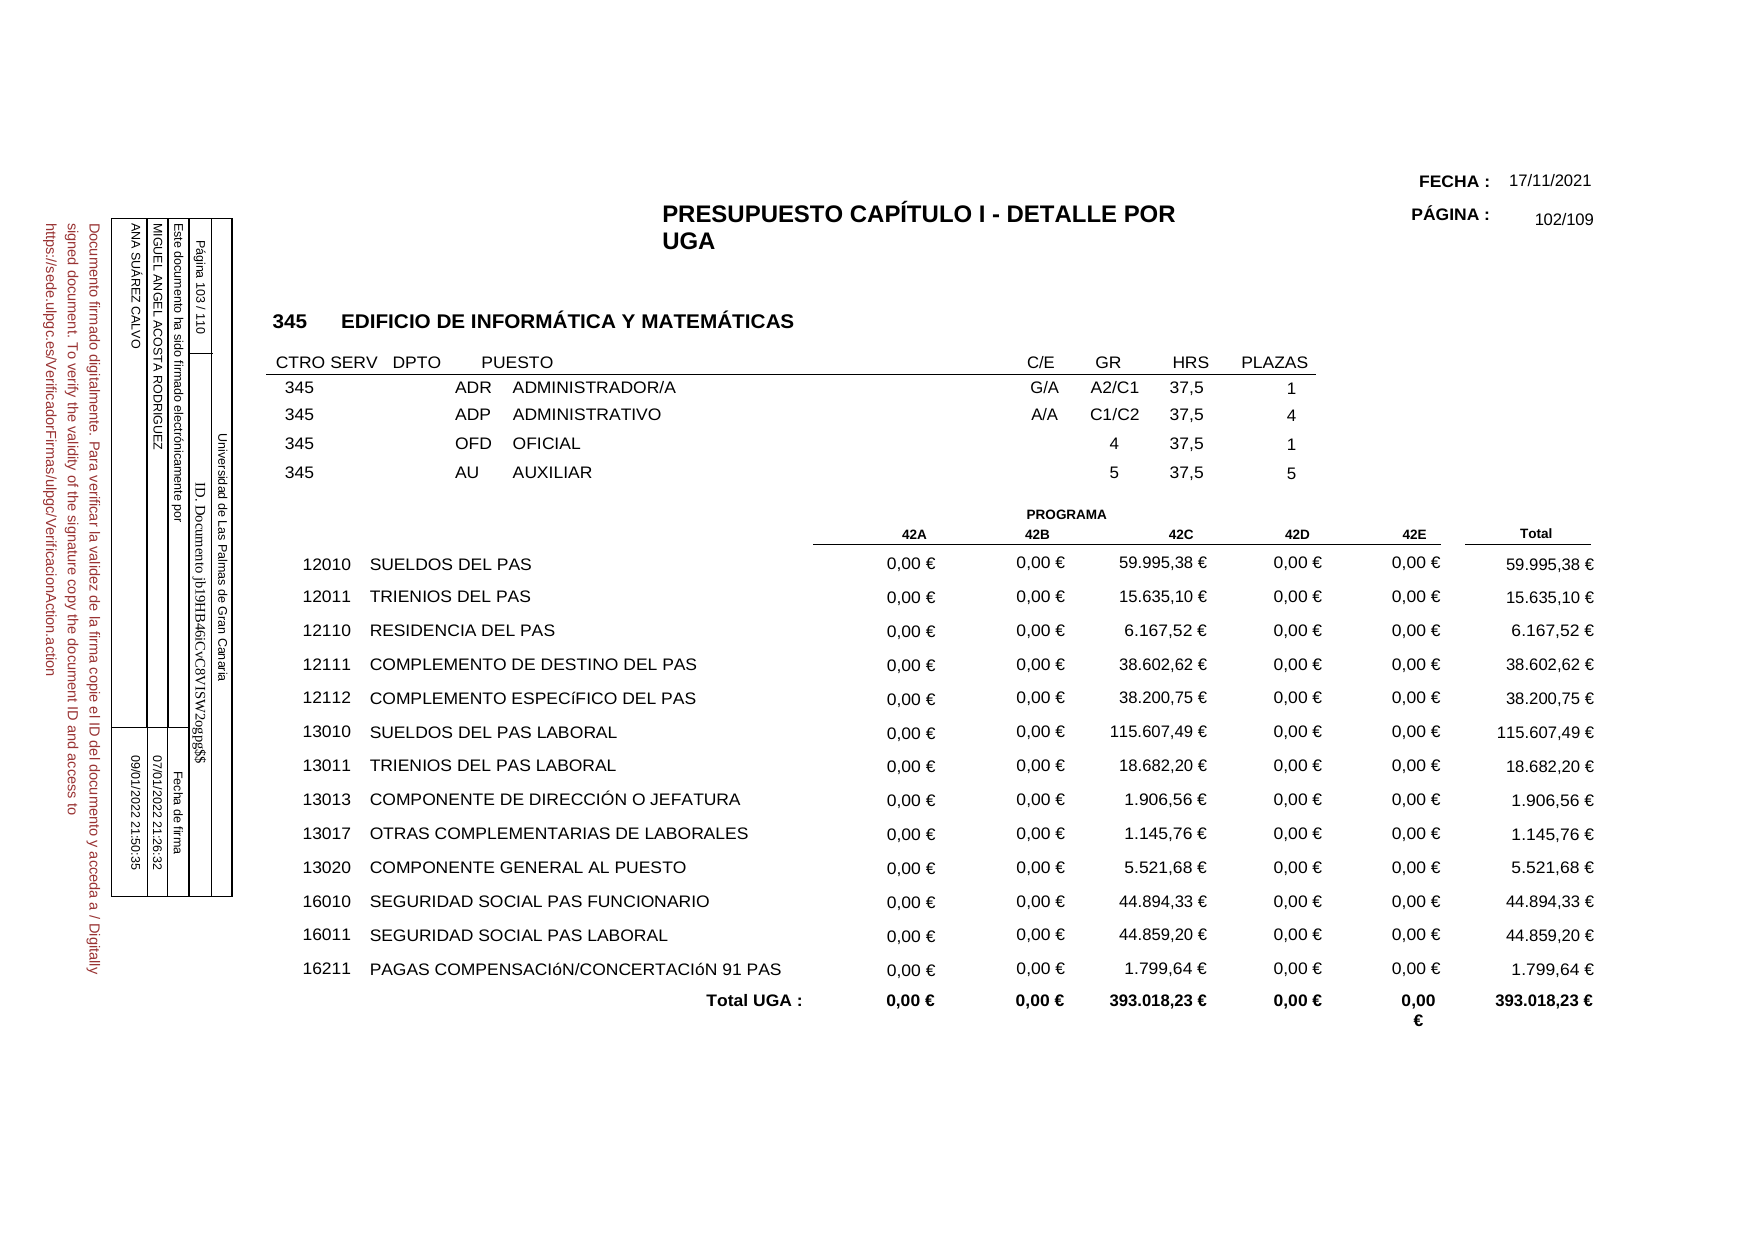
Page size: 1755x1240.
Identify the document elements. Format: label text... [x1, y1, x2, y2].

table_cell SEGURIDAD SOCIAL PAS FUNCIONARIO [360, 885, 813, 919]
table_cell 0,00 € [813, 750, 975, 783]
table_cell 0,00 € [1356, 851, 1441, 885]
table_cell 0,00 € [1356, 648, 1441, 682]
table_header PLAZAS [1225, 350, 1316, 374]
table_header Universidad de Las Palmas de Gran Canaria [212, 219, 231, 896]
table_cell [1441, 524, 1465, 543]
table_cell 0,00 € [1240, 750, 1356, 783]
table_cell 0,00 € [975, 682, 1107, 716]
table_cell 0,00 € [1356, 985, 1441, 1029]
table_cell 0,00 € [813, 817, 975, 851]
table_cell 0,00 € [1240, 919, 1356, 952]
table_cell 345 [266, 401, 386, 429]
table_cell 15.635,10 € [1465, 580, 1591, 614]
table_cell 12112 [297, 682, 359, 716]
table_cell 0,00 € [1240, 783, 1356, 817]
table_header GR [1074, 350, 1154, 374]
table_cell [386, 459, 447, 488]
table_cell 1.799,64 € [1107, 953, 1240, 985]
table_cell 1.145,76 € [1107, 817, 1240, 851]
table_cell 18.682,20 € [1465, 750, 1591, 783]
table_cell [1441, 953, 1465, 985]
table_cell 0,00 € [975, 648, 1107, 682]
table_cell 0,00 € [1240, 682, 1356, 716]
table_cell 345 [266, 430, 386, 458]
table_cell A/A [849, 401, 1074, 429]
table_cell 115.607,49 € [1107, 716, 1240, 749]
table_cell 37,5 [1154, 375, 1225, 401]
table_cell 5 [1225, 459, 1316, 488]
table_cell 16211 [297, 953, 359, 985]
table_cell 0,00 € [1240, 817, 1356, 851]
table_cell 18.682,20 € [1107, 750, 1240, 783]
text 102/109 [1494, 210, 1594, 229]
table_cell 0,00 € [813, 985, 975, 1029]
table_cell 0,00 € [813, 716, 975, 749]
table_cell 0,00 € [1356, 919, 1441, 952]
table_cell TRIENIOS DEL PAS LABORAL [360, 750, 813, 783]
table_header PUESTO [448, 350, 849, 374]
table_cell [1441, 544, 1465, 580]
text 345 EDIFICIO DE INFORMÁTICA Y MATEMÁTICAS [272, 310, 1234, 333]
table_cell 0,00 € [813, 682, 975, 716]
table_header HRS [1154, 350, 1225, 374]
table_cell [1441, 919, 1465, 952]
table_cell [1441, 783, 1465, 817]
table_cell 6.167,52 € [1465, 614, 1591, 648]
table_cell 38.200,75 € [1465, 682, 1591, 716]
text FECHA : PÁGINA : [1408, 171, 1490, 224]
table_cell 59.995,38 € [1465, 545, 1591, 580]
table_cell 393.018,23 € [1465, 985, 1591, 1029]
table_cell AU AUXILIAR [448, 459, 849, 488]
table_cell 345 [266, 375, 386, 401]
table_cell [1441, 716, 1465, 749]
table_header [1107, 502, 1591, 524]
table_cell PAGAS COMPENSACIóN/CONCERTACIóN 91 PAS [360, 953, 813, 985]
text Documento firmado digitalmente. Para verificar la validez de la firma copie el ID del documento y acceda a / Digitally signed document. To verify the validity of the signature copy the document ID and access to https://sede.ulpgc.es/VerificadorFirmas/ulpgc/VerificacionAction.action [43, 223, 103, 976]
table_cell [1441, 817, 1465, 851]
table_cell 4 [1225, 401, 1316, 429]
table_cell 0,00 € [1356, 545, 1441, 580]
table_cell COMPLEMENTO ESPECíFICO DEL PAS [360, 682, 813, 716]
table_cell 0,00 € [975, 851, 1107, 885]
table_cell TRIENIOS DEL PAS [360, 580, 813, 614]
table_cell 0,00 € [1356, 682, 1441, 716]
table_cell [1441, 750, 1465, 783]
text [111, 218, 234, 901]
table_cell 1.799,64 € [1465, 953, 1591, 985]
table_cell 44.859,20 € [1465, 919, 1591, 952]
table_cell A2/C1 [1074, 375, 1154, 401]
table_cell 42C [1107, 524, 1240, 543]
table_cell 12010 [297, 544, 359, 580]
table_cell [386, 375, 447, 401]
table_cell 13013 [297, 783, 359, 817]
table_cell 13010 [297, 716, 359, 749]
table_header Página 103 / 110 [190, 219, 211, 353]
table_header CTRO SERV [266, 350, 386, 374]
table_header [813, 502, 975, 524]
table_cell [1441, 985, 1465, 1029]
table_cell 42E [1356, 524, 1441, 543]
table_cell 0,00 € [813, 580, 975, 614]
table_cell Total UGA : [360, 985, 813, 1029]
table_cell C1/C2 [1074, 401, 1154, 429]
table_cell 0,00 € [1356, 716, 1441, 749]
table_cell 09/01/2022 21:50:35 [112, 728, 147, 896]
table_cell 0,00 € [975, 783, 1107, 817]
table_cell 0,00 € [975, 580, 1107, 614]
table_cell 345 [266, 459, 386, 488]
table_cell 37,5 [1154, 430, 1225, 458]
table_cell 0,00 € [1240, 545, 1356, 580]
table_cell 44.894,33 € [1107, 885, 1240, 919]
table_header [297, 502, 813, 543]
table_cell Total [1465, 524, 1591, 543]
table_cell 0,00 € [813, 851, 975, 885]
table_cell 38.200,75 € [1107, 682, 1240, 716]
table_header DPTO [386, 350, 447, 374]
table_cell OTRAS COMPLEMENTARIAS DE LABORALES [360, 817, 813, 851]
table_header ANA SUÁREZ CALVO [112, 219, 146, 727]
table_header MIGUEL ANGEL ACOSTA RODRIGUEZ [148, 219, 167, 727]
table_cell 37,5 [1154, 459, 1225, 488]
table_cell ID. Documento jb19HB46iCvC8VISW2ogpg$$ [190, 354, 211, 896]
table_cell 44.894,33 € [1465, 885, 1591, 919]
table_cell 15.635,10 € [1107, 580, 1240, 614]
table_cell 0,00 € [975, 953, 1107, 985]
table_cell 0,00 € [1356, 953, 1441, 985]
table_cell 42B [975, 524, 1107, 543]
table_cell 1.145,76 € [1465, 817, 1591, 851]
table_cell 6.167,52 € [1107, 614, 1240, 648]
table_cell [1441, 851, 1465, 885]
table_cell 0,00 € [1240, 851, 1356, 885]
table_cell 393.018,23 € [1107, 985, 1240, 1029]
table_cell OFD OFICIAL [448, 430, 849, 458]
table_cell 42D [1240, 524, 1356, 543]
table_cell 5.521,68 € [1107, 851, 1240, 885]
table_cell 37,5 [1154, 401, 1225, 429]
table_cell [849, 430, 1074, 458]
table_cell 0,00 € [813, 885, 975, 919]
table_cell SEGURIDAD SOCIAL PAS LABORAL [360, 919, 813, 952]
table_cell 4 [1074, 430, 1154, 458]
table_cell 0,00 € [975, 545, 1107, 580]
table_cell 1 [1225, 430, 1316, 458]
table_cell [1441, 648, 1465, 682]
table_cell 0,00 € [813, 919, 975, 952]
table_cell 13011 [297, 750, 359, 783]
table_cell SUELDOS DEL PAS LABORAL [360, 716, 813, 749]
table_cell 16010 [297, 885, 359, 919]
table_cell 0,00 € [813, 783, 975, 817]
table_cell [386, 401, 447, 429]
table_cell [297, 985, 359, 1029]
table_cell 0,00 € [813, 545, 975, 580]
table_cell 0,00 € [813, 953, 975, 985]
table_cell 0,00 € [1356, 614, 1441, 648]
table_cell 0,00 € [1356, 817, 1441, 851]
table_cell 0,00 € [813, 614, 975, 648]
table_cell COMPONENTE GENERAL AL PUESTO [360, 851, 813, 885]
table_cell 0,00 € [1240, 985, 1356, 1029]
table_cell 0,00 € [813, 648, 975, 682]
table_header Este documento ha sido firmado electrónicamente por [169, 219, 188, 727]
table_cell 0,00 € [1240, 580, 1356, 614]
table_cell 0,00 € [975, 817, 1107, 851]
table_cell COMPONENTE DE DIRECCIÓN O JEFATURA [360, 783, 813, 817]
table_cell 0,00 € [1240, 716, 1356, 749]
table_cell [849, 459, 1074, 488]
text PRESUPUESTO CAPÍTULO I - DETALLE POR UGA [662, 199, 1234, 255]
table_cell 1 [1225, 375, 1316, 401]
table_cell [1441, 580, 1465, 614]
table_cell ADR ADMINISTRADOR/A [448, 375, 849, 401]
text 17/11/2021 [1494, 171, 1591, 190]
table_cell 07/01/2022 21:26:32 [148, 728, 167, 896]
table_cell SUELDOS DEL PAS [360, 544, 813, 580]
table_cell 115.607,49 € [1465, 716, 1591, 749]
table_cell COMPLEMENTO DE DESTINO DEL PAS [360, 648, 813, 682]
table_cell G/A [849, 375, 1074, 401]
table_cell 0,00 € [1356, 885, 1441, 919]
table_header PROGRAMA [975, 502, 1107, 524]
table_cell 5 [1074, 459, 1154, 488]
table_cell 0,00 € [1240, 953, 1356, 985]
table_cell 0,00 € [1240, 648, 1356, 682]
table_cell 12111 [297, 648, 359, 682]
table_cell 38.602,62 € [1107, 648, 1240, 682]
table_cell 38.602,62 € [1465, 648, 1591, 682]
table_cell 44.859,20 € [1107, 919, 1240, 952]
table_cell 0,00 € [975, 919, 1107, 952]
table_cell 12110 [297, 614, 359, 648]
table_cell Fecha de firma [168, 728, 188, 896]
table_cell 59.995,38 € [1107, 545, 1240, 580]
table_cell 0,00 € [1356, 750, 1441, 783]
table_cell [1441, 885, 1465, 919]
table_cell ADP ADMINISTRATIVO [448, 401, 849, 429]
table_cell 13017 [297, 817, 359, 851]
table_cell 0,00 € [975, 750, 1107, 783]
table_cell 42A [813, 524, 975, 543]
table_cell 0,00 € [1240, 614, 1356, 648]
table_cell [1441, 614, 1465, 648]
table_cell 0,00 € [1240, 885, 1356, 919]
table_cell 0,00 € [975, 716, 1107, 749]
table_cell 1.906,56 € [1107, 783, 1240, 817]
table_cell 0,00 € [1356, 783, 1441, 817]
table_cell RESIDENCIA DEL PAS [360, 614, 813, 648]
table_cell 16011 [297, 919, 359, 952]
table_cell 0,00 € [1356, 580, 1441, 614]
table_header C/E [849, 350, 1074, 374]
table_cell 0,00 € [975, 614, 1107, 648]
table_cell 13020 [297, 851, 359, 885]
table_cell 0,00 € [975, 885, 1107, 919]
table_cell [386, 430, 447, 458]
table_cell [1441, 682, 1465, 716]
table_cell 0,00 € [975, 985, 1107, 1029]
table_cell 5.521,68 € [1465, 851, 1591, 885]
table_cell 1.906,56 € [1465, 783, 1591, 817]
table_cell 12011 [297, 580, 359, 614]
